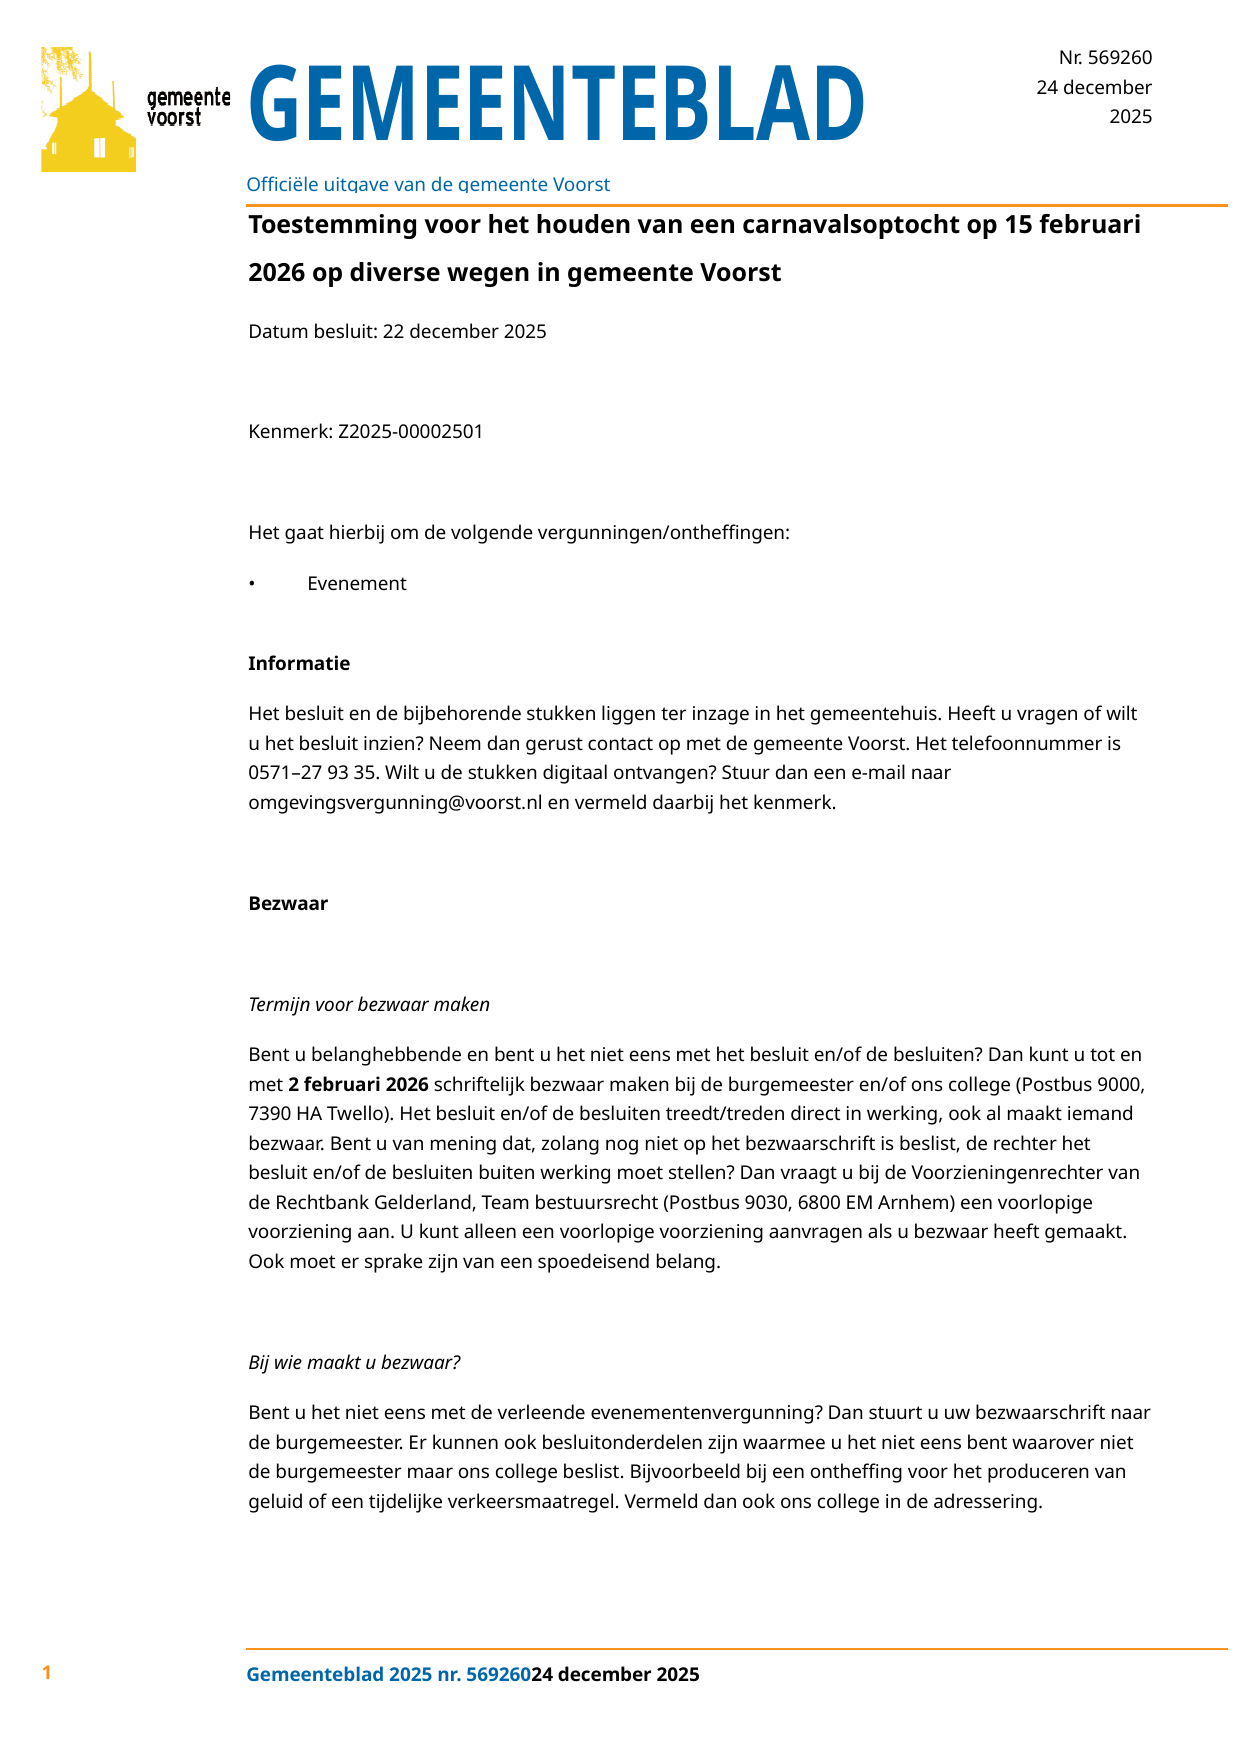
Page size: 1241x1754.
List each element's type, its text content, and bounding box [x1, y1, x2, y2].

text Kenmerk: Z2025-00002501 [248, 419, 1152, 444]
text Termijn voor bezwaar maken [248, 991, 1152, 1017]
text Het besluit en de bijbehorende stukken liggen ter inzage in het gemeentehuis. Heeft u vragen of wilt u het besluit inzien? Neem dan gerust contact op met de gemeente Voorst. Het telefoonnummer is 0571–27 93 35. Wilt u de stukken digitaal ontvangen? Stuur dan een e-mail naar omgevingsvergunning@voorst.nl en vermeld daarbij het kenmerk. [248, 700, 1152, 815]
text Bent u het niet eens met de verleende evenementenvergunning? Dan stuurt u uw bezwaarschrift naar de burgemeester. Er kunnen ook besluitonderdelen zijn waarmee u het niet eens bent waarover niet de burgemeester maar ons college beslist. Bijvoorbeeld bij een ontheffing voor het produceren van geluid of een tijdelijke verkeersmaatregel. Vermeld dan ook ons college in de adressering. [248, 1399, 1152, 1514]
text Bezwaar [248, 890, 1152, 916]
picture [41, 47, 231, 172]
text Bent u belanghebbende en bent u het niet eens met het besluit en/of de besluiten? Dan kunt u tot en met 2 februari 2026 schriftelijk bezwaar maken bij de burgemeester en/of ons college (Postbus 9000, 7390 HA Twello). Het besluit en/of de besluiten treedt/treden direct in werking, ook al maakt iemand bezwaar. Bent u van mening dat, zolang nog niet op het bezwaarschrift is beslist, de rechter het besluit en/of de besluiten buiten werking moet stellen? Dan vraagt u bij de Voorzieningenrechter van de Rechtbank Gelderland, Team bestuursrecht (Postbus 9030, 6800 EM Arnhem) een voorlopige voorziening aan. U kunt alleen een voorlopige voorziening aanvragen als u bezwaar heeft gemaakt. Ook moet er sprake zijn van een spoedeisend belang. [248, 1041, 1152, 1274]
list Evenement [248, 570, 1152, 596]
text Bij wie maakt u bezwaar? [248, 1349, 1152, 1375]
text Datum besluit: 22 december 2025 [248, 318, 1152, 344]
text Informatie [248, 650, 1152, 676]
text Toestemming voor het houden van een carnavalsoptocht op 15 februari 2026 op diverse wegen in gemeente Voorst [248, 207, 1152, 288]
text Het gaat hierbij om de volgende vergunningen/ontheffingen: [248, 519, 1152, 545]
